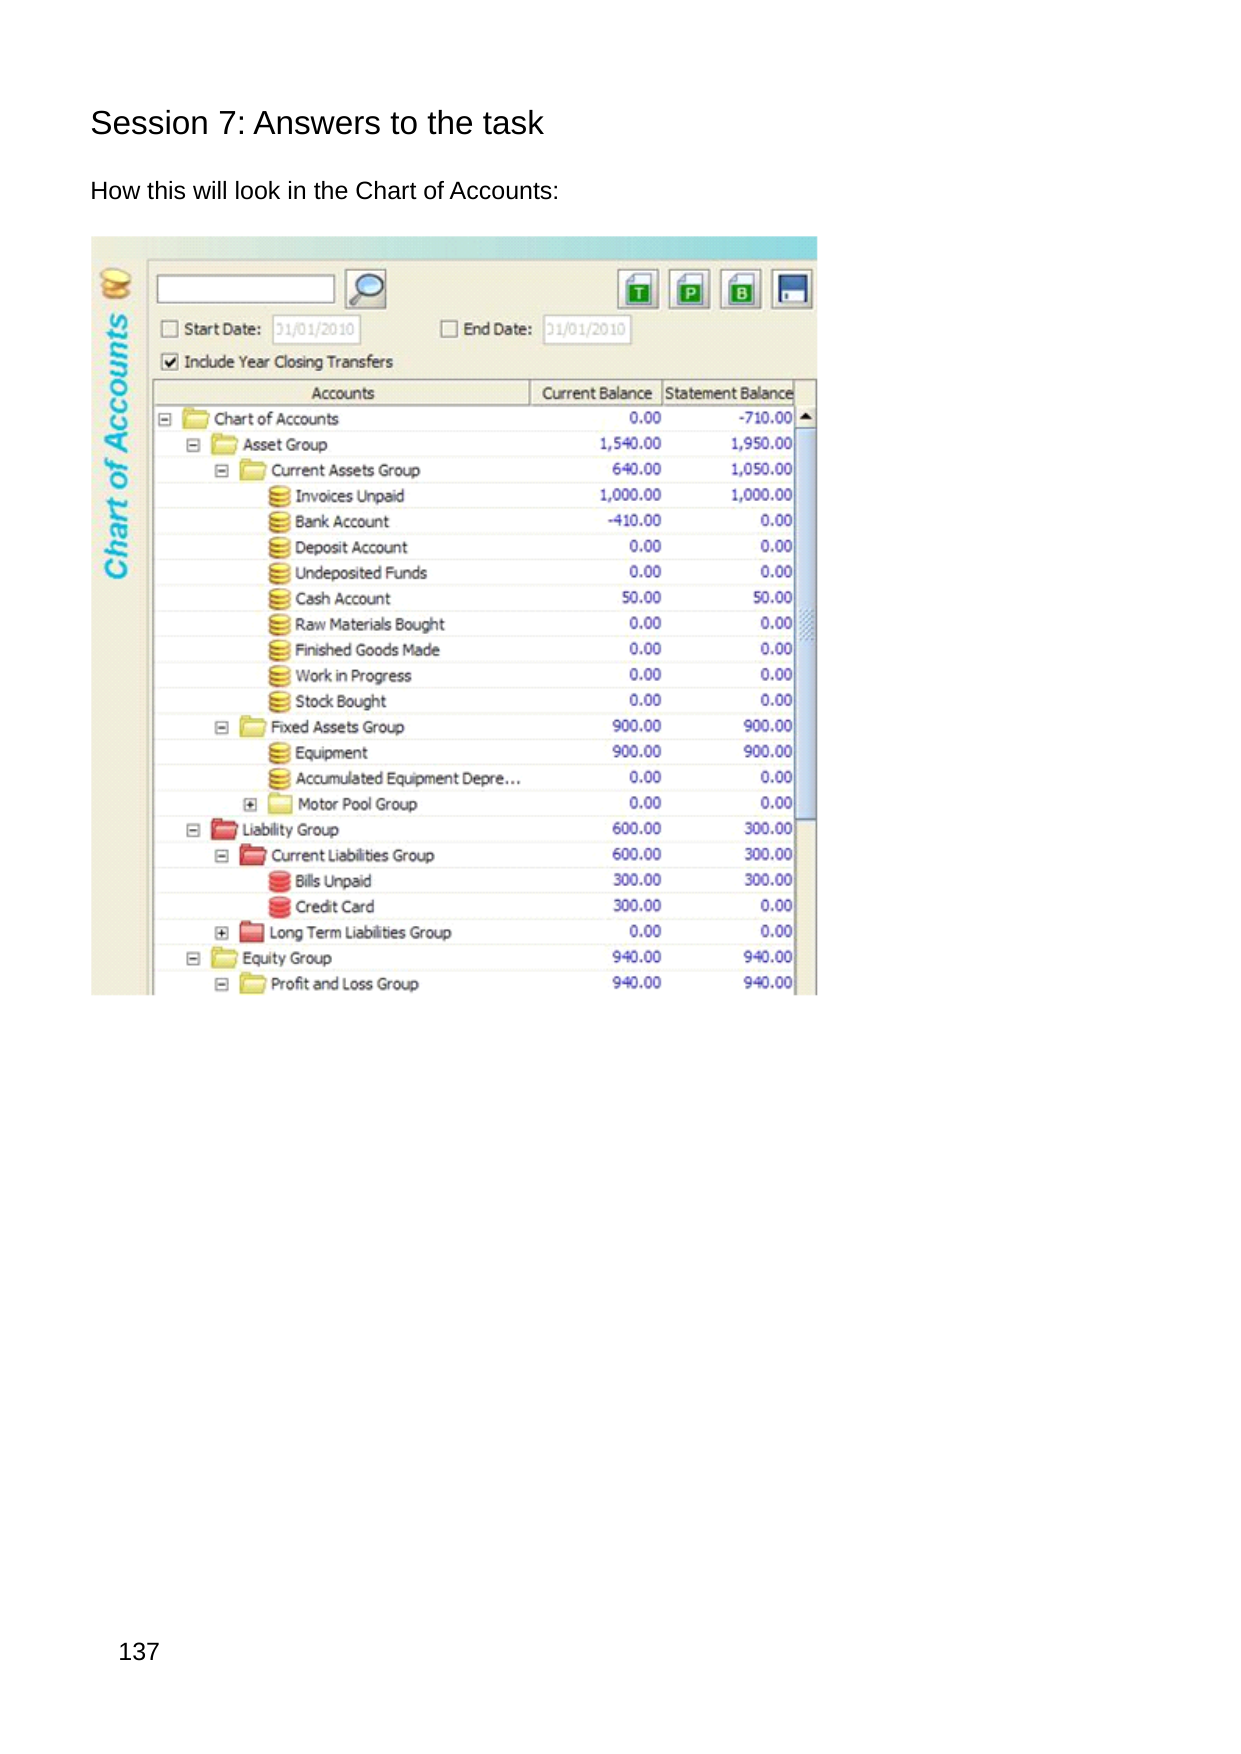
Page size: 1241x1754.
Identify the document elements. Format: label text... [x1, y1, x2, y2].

text How this will look in the Chart of Accounts: [88, 176, 1152, 204]
picture [90, 236, 819, 997]
text Session 7: Answers to the task [88, 103, 1152, 142]
